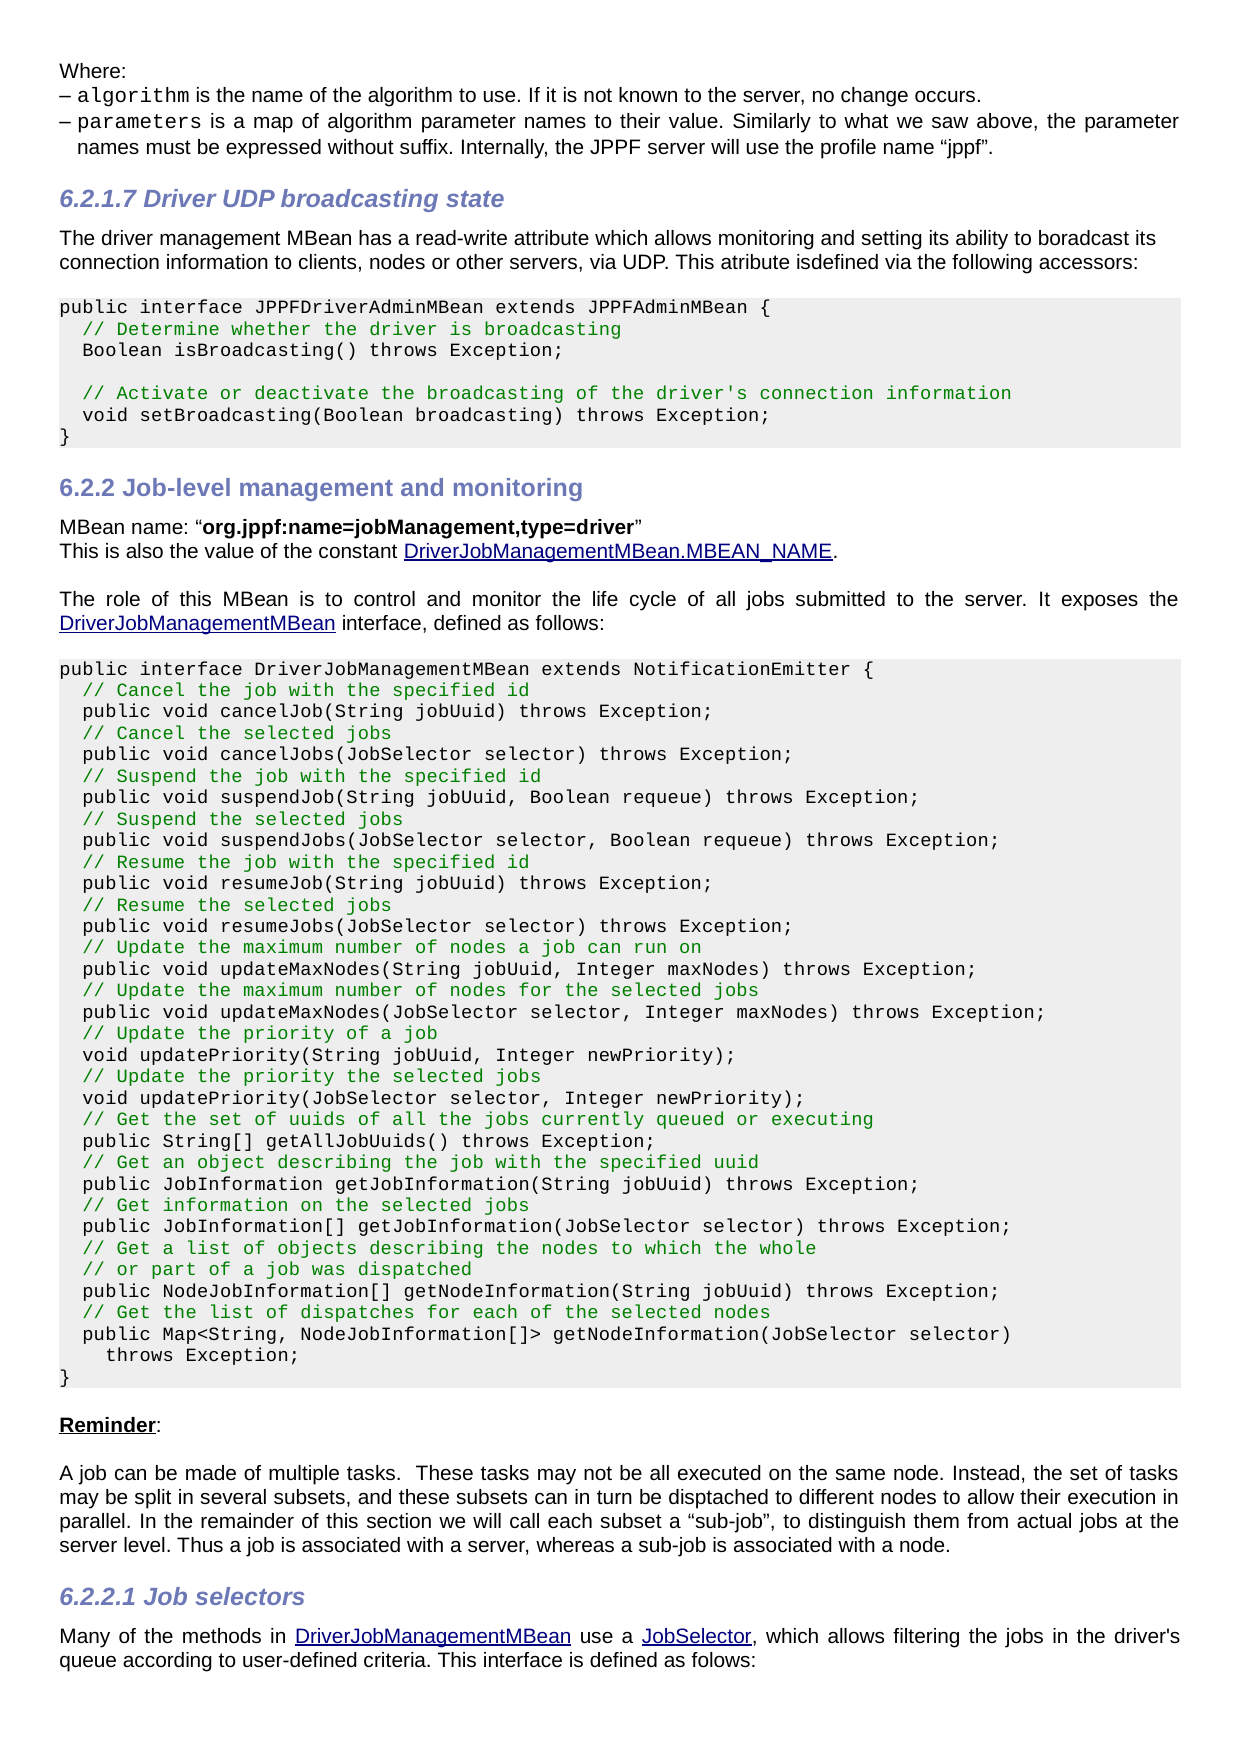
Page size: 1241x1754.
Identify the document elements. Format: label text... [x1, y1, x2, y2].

text Boolean isBroadcasting() throws Exception; [59, 341, 1181, 362]
list algorithm is the name of the algorithm to use. If it is not known to the server, no change occurs. [59, 83, 1181, 109]
text Many of the methods in DriverJobManagementMBean use a JobSelector, which allows filtering the jobs in the driver's queue according to user-defined criteria. This interface is defined as folows: [59, 1623, 1181, 1672]
text public void cancelJobs(JobSelector selector) throws Exception; [59, 745, 1181, 766]
text The role of this MBean is to control and monitor the life cycle of all jobs submitted to the server. It exposes the DriverJobManagementMBean interface, defined as follows: [59, 587, 1181, 635]
text void updatePriority(JobSelector selector, Integer newPriority); [59, 1088, 1181, 1109]
text // Cancel the job with the specified id [59, 680, 1181, 702]
text // Resume the selected jobs [59, 895, 1181, 916]
text A job can be made of multiple tasks. These tasks may not be all executed on the same node. Instead, the set of tasks may be split in several subsets, and these subsets can in turn be disptached to different nodes to allow their execution in parallel. In the remainder of this section we will call each subset a “sub-job”, to distinguish them from actual jobs at the server level. Thus a job is associated with a server, whereas a sub-job is associated with a node. [59, 1461, 1181, 1557]
text public JobInformation[] getJobInformation(JobSelector selector) throws Exception; [59, 1217, 1181, 1238]
text public void suspendJob(String jobUuid, Boolean requeue) throws Exception; [59, 788, 1181, 809]
text public Map<String, NodeJobInformation[]> getNodeInformation(JobSelector selector) [59, 1324, 1181, 1346]
text // Get the set of uuids of all the jobs currently queued or executing [59, 1109, 1181, 1131]
text public NodeJobInformation[] getNodeInformation(String jobUuid) throws Exception; [59, 1281, 1181, 1303]
text public JobInformation getJobInformation(String jobUuid) throws Exception; [59, 1174, 1181, 1195]
text Reminder: [59, 1413, 1181, 1437]
text public interface DriverJobManagementMBean extends NotificationEmitter { [59, 659, 1181, 680]
text public String[] getAllJobUuids() throws Exception; [59, 1131, 1181, 1152]
text } [59, 1367, 1181, 1388]
text public void updateMaxNodes(String jobUuid, Integer maxNodes) throws Exception; [59, 959, 1181, 981]
text // Resume the job with the specified id [59, 852, 1181, 873]
subtitle Job selectors [59, 1582, 1181, 1611]
text // Update the maximum number of nodes a job can run on [59, 938, 1181, 959]
text void setBroadcasting(Boolean broadcasting) throws Exception; [59, 405, 1181, 427]
text This is also the value of the constant DriverJobManagementMBean.MBEAN_NAME. [59, 539, 1181, 563]
text // Get a list of objects describing the nodes to which the whole [59, 1238, 1181, 1260]
text // or part of a job was dispatched [59, 1260, 1181, 1281]
list parameters is a map of algorithm parameter names to their value. Similarly to what we saw above, the parameter names must be expressed without suffix. Internally, the JPPF server will use the profile name “jppf”. [59, 109, 1181, 159]
text // Get an object describing the job with the specified uuid [59, 1152, 1181, 1174]
text // Determine whether the driver is broadcasting [59, 319, 1181, 341]
text MBean name: “org.jppf:name=jobManagement,type=driver” [59, 514, 1181, 539]
text // Update the priority of a job [59, 1024, 1181, 1045]
text // Get the list of dispatches for each of the selected nodes [59, 1303, 1181, 1324]
text Where: [59, 59, 1181, 83]
text // Activate or deactivate the broadcasting of the driver's connection information [59, 384, 1181, 405]
text public void suspendJobs(JobSelector selector, Boolean requeue) throws Exception; [59, 831, 1181, 852]
text void updatePriority(String jobUuid, Integer newPriority); [59, 1045, 1181, 1067]
text The driver management MBean has a read-write attribute which allows monitoring and setting its ability to boradcast its connection information to clients, nodes or other servers, via UDP. This atribute isdefined via the following accessors: [59, 226, 1181, 274]
text public void cancelJob(String jobUuid) throws Exception; [59, 702, 1181, 723]
text } [59, 427, 1181, 448]
text // Update the maximum number of nodes for the selected jobs [59, 981, 1181, 1002]
text // Cancel the selected jobs [59, 723, 1181, 745]
text // Get information on the selected jobs [59, 1195, 1181, 1217]
text // Update the priority the selected jobs [59, 1067, 1181, 1088]
subtitle Driver UDP broadcasting state [59, 184, 1181, 213]
text throws Exception; [59, 1346, 1181, 1367]
text // Suspend the selected jobs [59, 809, 1181, 831]
text public void updateMaxNodes(JobSelector selector, Integer maxNodes) throws Exception; [59, 1002, 1181, 1024]
text // Suspend the job with the specified id [59, 766, 1181, 788]
text public void resumeJob(String jobUuid) throws Exception; [59, 873, 1181, 895]
subtitle Job-level management and monitoring [59, 473, 1181, 502]
text public interface JPPFDriverAdminMBean extends JPPFAdminMBean { [59, 298, 1181, 319]
text public void resumeJobs(JobSelector selector) throws Exception; [59, 916, 1181, 938]
